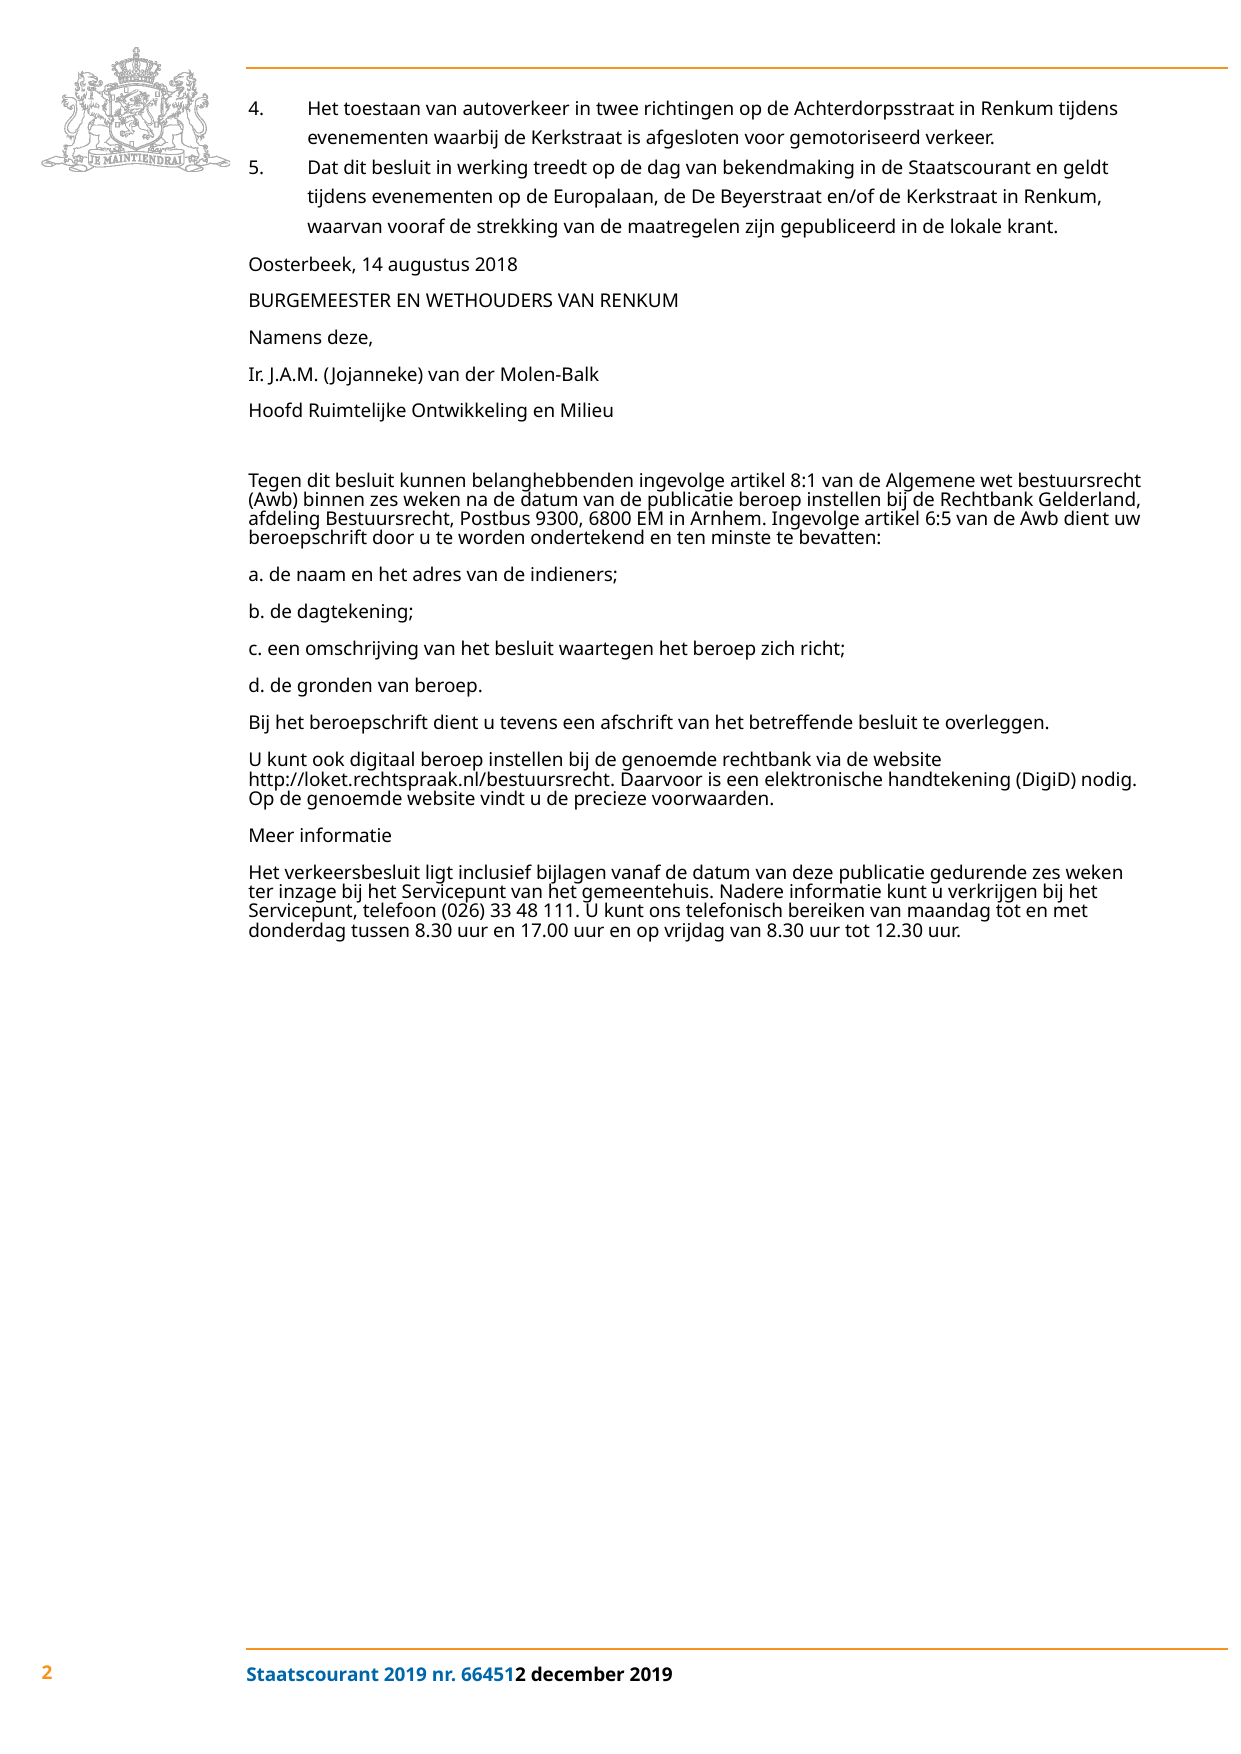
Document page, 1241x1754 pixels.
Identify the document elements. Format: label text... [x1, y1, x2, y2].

list Dat dit besluit in werking treedt op de dag van bekendmaking in de Staatscourant en geldt tijdens evenementen op de Europalaan, de De Beyerstraat en/of de Kerkstraat in Renkum, waarvan vooraf de strekking van de maatregelen zijn gepubliceerd in de lokale krant. [248, 154, 1152, 239]
text Bij het beroepschrift dient u tevens een afschrift van het betreffende besluit te overleggen. [248, 714, 1152, 733]
text Tegen dit besluit kunnen belanghebbenden ingevolge artikel 8:1 van de Algemene wet bestuursrecht (Awb) binnen zes weken na de datum van de publicatie beroep instellen bij de Rechtbank Gelderland, afdeling Bestuursrecht, Postbus 9300, 6800 EM in Arnhem. Ingevolge artikel 6:5 van de Awb dient uw beroepschrift door u te worden ondertekend en ten minste te bevatten: [248, 472, 1152, 549]
text U kunt ook digitaal beroep instellen bij de genoemde rechtbank via de website http://loket.rechtspraak.nl/bestuursrecht. Daarvoor is een elektronische handtekening (DigiD) nodig. Op de genoemde website vindt u de precieze voorwaarden. [248, 751, 1152, 809]
text BURGEMEESTER EN WETHOUDERS VAN RENKUM [248, 288, 1152, 313]
picture [41, 47, 231, 172]
text a. de naam en het adres van de indieners; [248, 566, 1152, 586]
text d. de gronden van beroep. [248, 677, 1152, 697]
text Ir. J.A.M. (Jojanneke) van der Molen-Balk [248, 361, 1152, 387]
text Hoofd Ruimtelijke Ontwikkeling en Milieu [248, 398, 1152, 423]
text Het verkeersbesluit ligt inclusief bijlagen vanaf de datum van deze publicatie gedurende zes weken ter inzage bij het Servicepunt van het gemeentehuis. Nadere informatie kunt u verkrijgen bij het Servicepunt, telefoon (026) 33 48 111. U kunt ons telefonisch bereiken van maandag tot en met donderdag tussen 8.30 uur en 17.00 uur en op vrijdag van 8.30 uur tot 12.30 uur. [248, 864, 1152, 941]
text Namens deze, [248, 324, 1152, 350]
text b. de dagtekening; [248, 603, 1152, 623]
text c. een omschrijving van het besluit waartegen het beroep zich richt; [248, 640, 1152, 659]
text Meer informatie [248, 827, 1152, 846]
text Oosterbeek, 14 augustus 2018 [248, 251, 1152, 277]
list Het toestaan van autoverkeer in twee richtingen op de Achterdorpsstraat in Renkum tijdens evenementen waarbij de Kerkstraat is afgesloten voor gemotoriseerd verkeer. [248, 95, 1152, 150]
